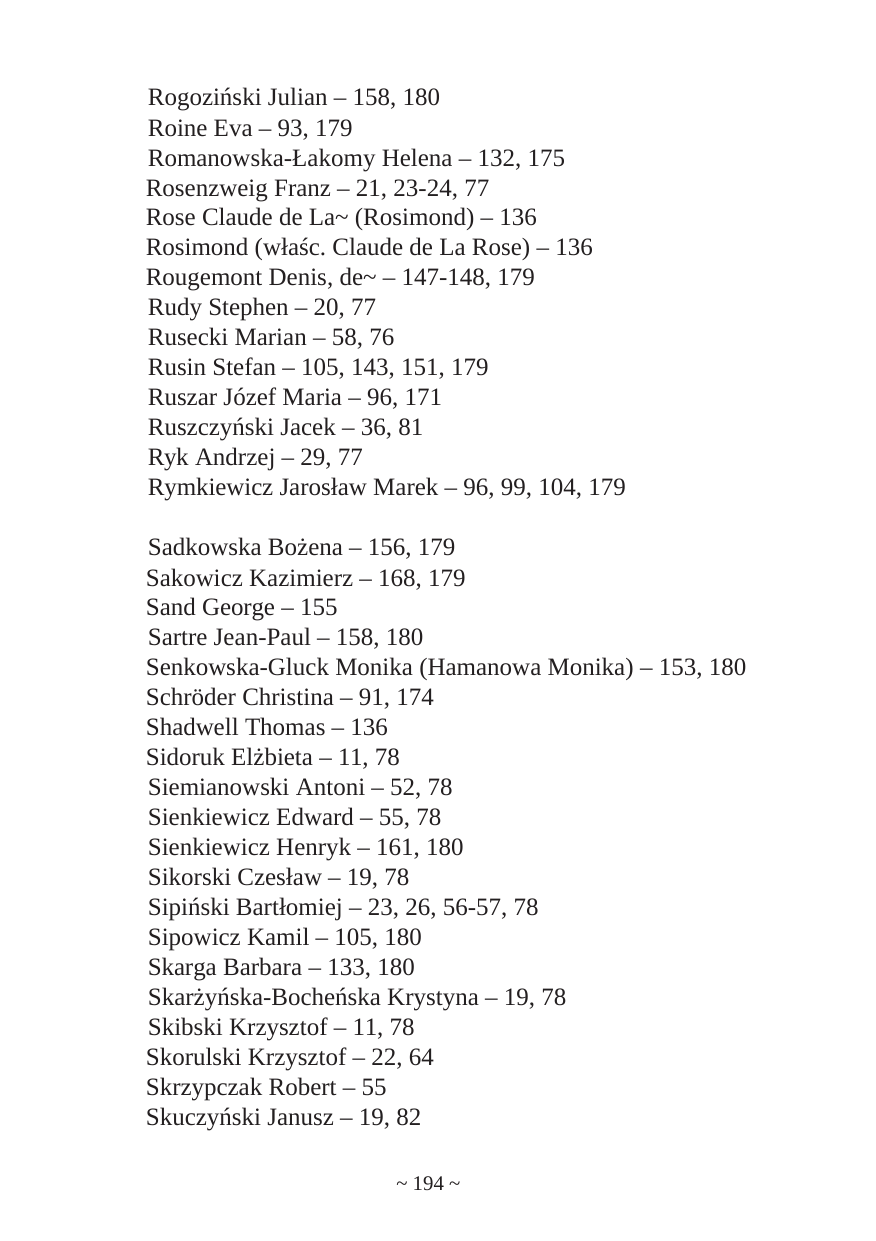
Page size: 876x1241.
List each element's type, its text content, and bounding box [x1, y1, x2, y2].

text Rogoziński Julian – 158, 180 [148, 84, 628, 111]
text Sikorski Czesław – 19, 78 [148, 862, 750, 891]
text Rosenzweig Franz – 21, 23-24, 77 Rose Claude de La~ (Rosimond) – 136 [146, 173, 539, 231]
text Sadkowska Bożena – 156, 179 [148, 534, 750, 561]
text Sipowicz Kamil – 105, 180 [148, 922, 750, 951]
text Rusecki Marian – 58, 76 [148, 322, 628, 351]
text ~ 194 ~ [396, 1172, 462, 1196]
text Rymkiewicz Jarosław Marek – 96, 99, 104, 179 [148, 472, 628, 501]
text Sienkiewicz Henryk – 161, 180 [148, 832, 750, 861]
text Shadwell Thomas – 136 Sidoruk Elżbieta – 11, 78 [146, 712, 402, 771]
text Rosimond (właśc. Claude de La Rose) – 136 Rougemont Denis, de~ – 147-148, 179 [146, 232, 595, 291]
text Romanowska-Łakomy Helena – 132, 175 [148, 143, 628, 171]
text Siemianowski Antoni – 52, 78 [148, 772, 750, 801]
text Ruszczyński Jacek – 36, 81 [148, 412, 628, 441]
text Skarżyńska-Bocheńska Krystyna – 19, 78 [148, 982, 750, 1011]
text Skarga Barbara – 133, 180 [148, 952, 750, 981]
text Sienkiewicz Edward – 55, 78 [148, 802, 750, 831]
text Senkowska-Gluck Monika (Hamanowa Monika) – 153, 180 Schröder Christina – 91, 174 [146, 652, 748, 711]
text Skorulski Krzysztof – 22, 64 Skrzypczak Robert – 55 Skuczyński Janusz – 19, 82 [146, 1042, 436, 1131]
text Skibski Krzysztof – 11, 78 [148, 1012, 750, 1041]
text Sartre Jean-Paul – 158, 180 [148, 622, 750, 651]
text Sipiński Bartłomiej – 23, 26, 56-57, 78 [148, 892, 750, 921]
text Rusin Stefan – 105, 143, 151, 179 [148, 352, 628, 381]
text Roine Eva – 93, 179 [148, 113, 628, 141]
text Sakowicz Kazimierz – 168, 179 Sand George – 155 [146, 563, 468, 621]
text Rudy Stephen – 20, 77 [148, 292, 628, 321]
text Ruszar Józef Maria – 96, 171 [148, 382, 628, 411]
text Ryk Andrzej – 29, 77 [148, 442, 628, 471]
